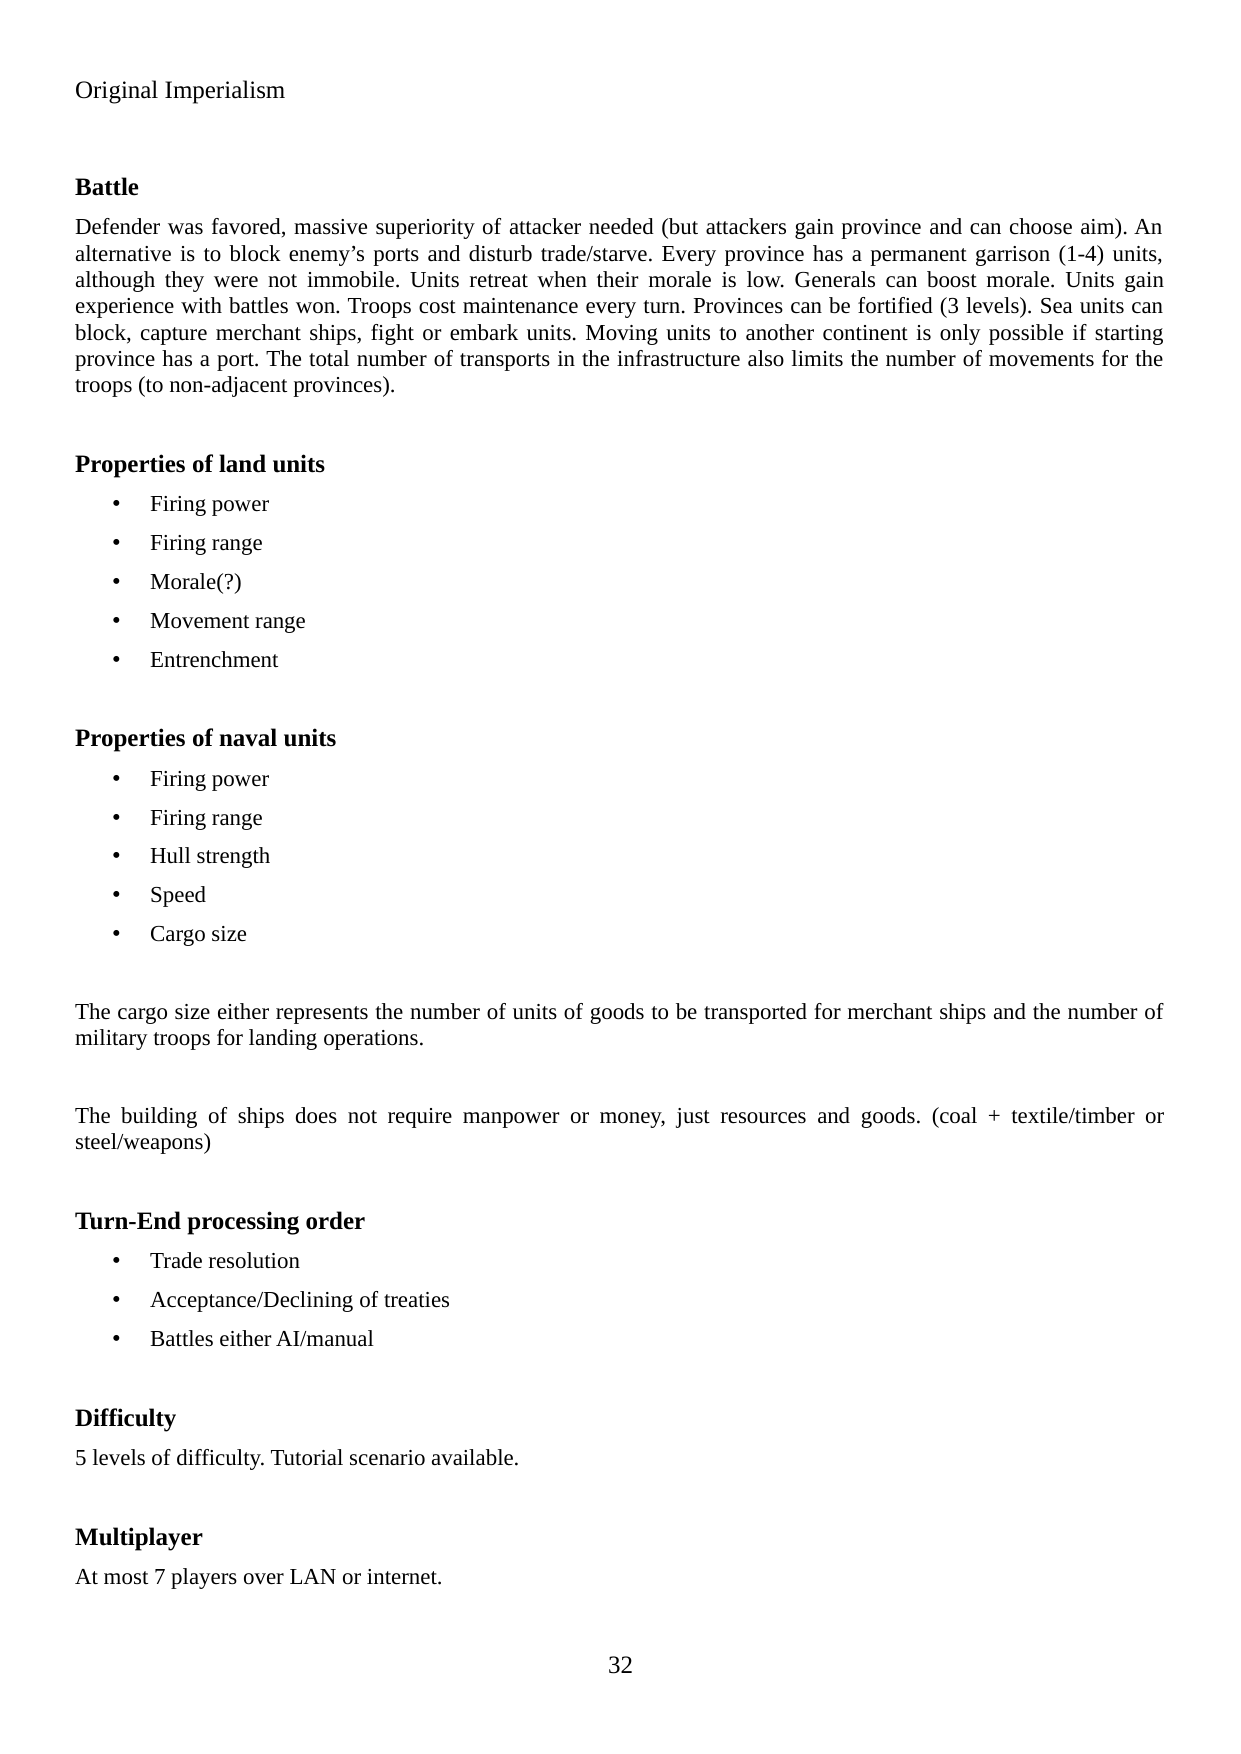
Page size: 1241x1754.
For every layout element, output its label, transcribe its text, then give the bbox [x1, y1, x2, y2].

list Firing power [112, 765, 1166, 791]
list Movement range [112, 607, 1166, 633]
text The building of ships does not require manpower or money, just resources and goods. (coal + textile/timber or steel/weapons) [75, 1102, 1166, 1155]
list Cargo size [112, 920, 1166, 947]
list Firing range [112, 804, 1166, 830]
list Entrenchment [112, 646, 1166, 672]
list Speed [112, 881, 1166, 908]
text Properties of land units [75, 449, 1166, 478]
text Battle [75, 172, 1166, 201]
text Properties of naval units [75, 723, 1166, 752]
list Battles either AI/manual [112, 1325, 1166, 1351]
text 5 levels of difficulty. Tutorial scenario available. [75, 1444, 1166, 1470]
text Defender was favored, massive superiority of attacker needed (but attackers gain province and can choose aim). An alternative is to block enemy’s ports and disturb trade/starve. Every province has a permanent garrison (1-4) units, although they were not immobile. Units retreat when their morale is low. Generals can boost morale. Units gain experience with battles won. Troops cost maintenance every turn. Provinces can be fortified (3 levels). Sea units can block, capture merchant ships, fight or embark units. Moving units to another continent is only possible if starting province has a port. The total number of transports in the infrastructure also limits the number of movements for the troops (to non-adjacent provinces). [75, 213, 1166, 398]
list Firing range [112, 529, 1166, 556]
list Trade resolution [112, 1247, 1166, 1274]
list Hull strength [112, 842, 1166, 869]
text Difficulty [75, 1403, 1166, 1431]
text The cargo size either represents the number of units of goods to be transported for merchant ships and the number of military troops for landing operations. [75, 998, 1166, 1051]
list Morale(?) [112, 568, 1166, 594]
text Multiplayer [75, 1522, 1166, 1550]
list Acceptance/Declining of treaties [112, 1286, 1166, 1312]
list Firing power [112, 490, 1166, 517]
text At most 7 players over LAN or internet. [75, 1563, 1166, 1589]
text Turn-End processing order [75, 1206, 1166, 1235]
